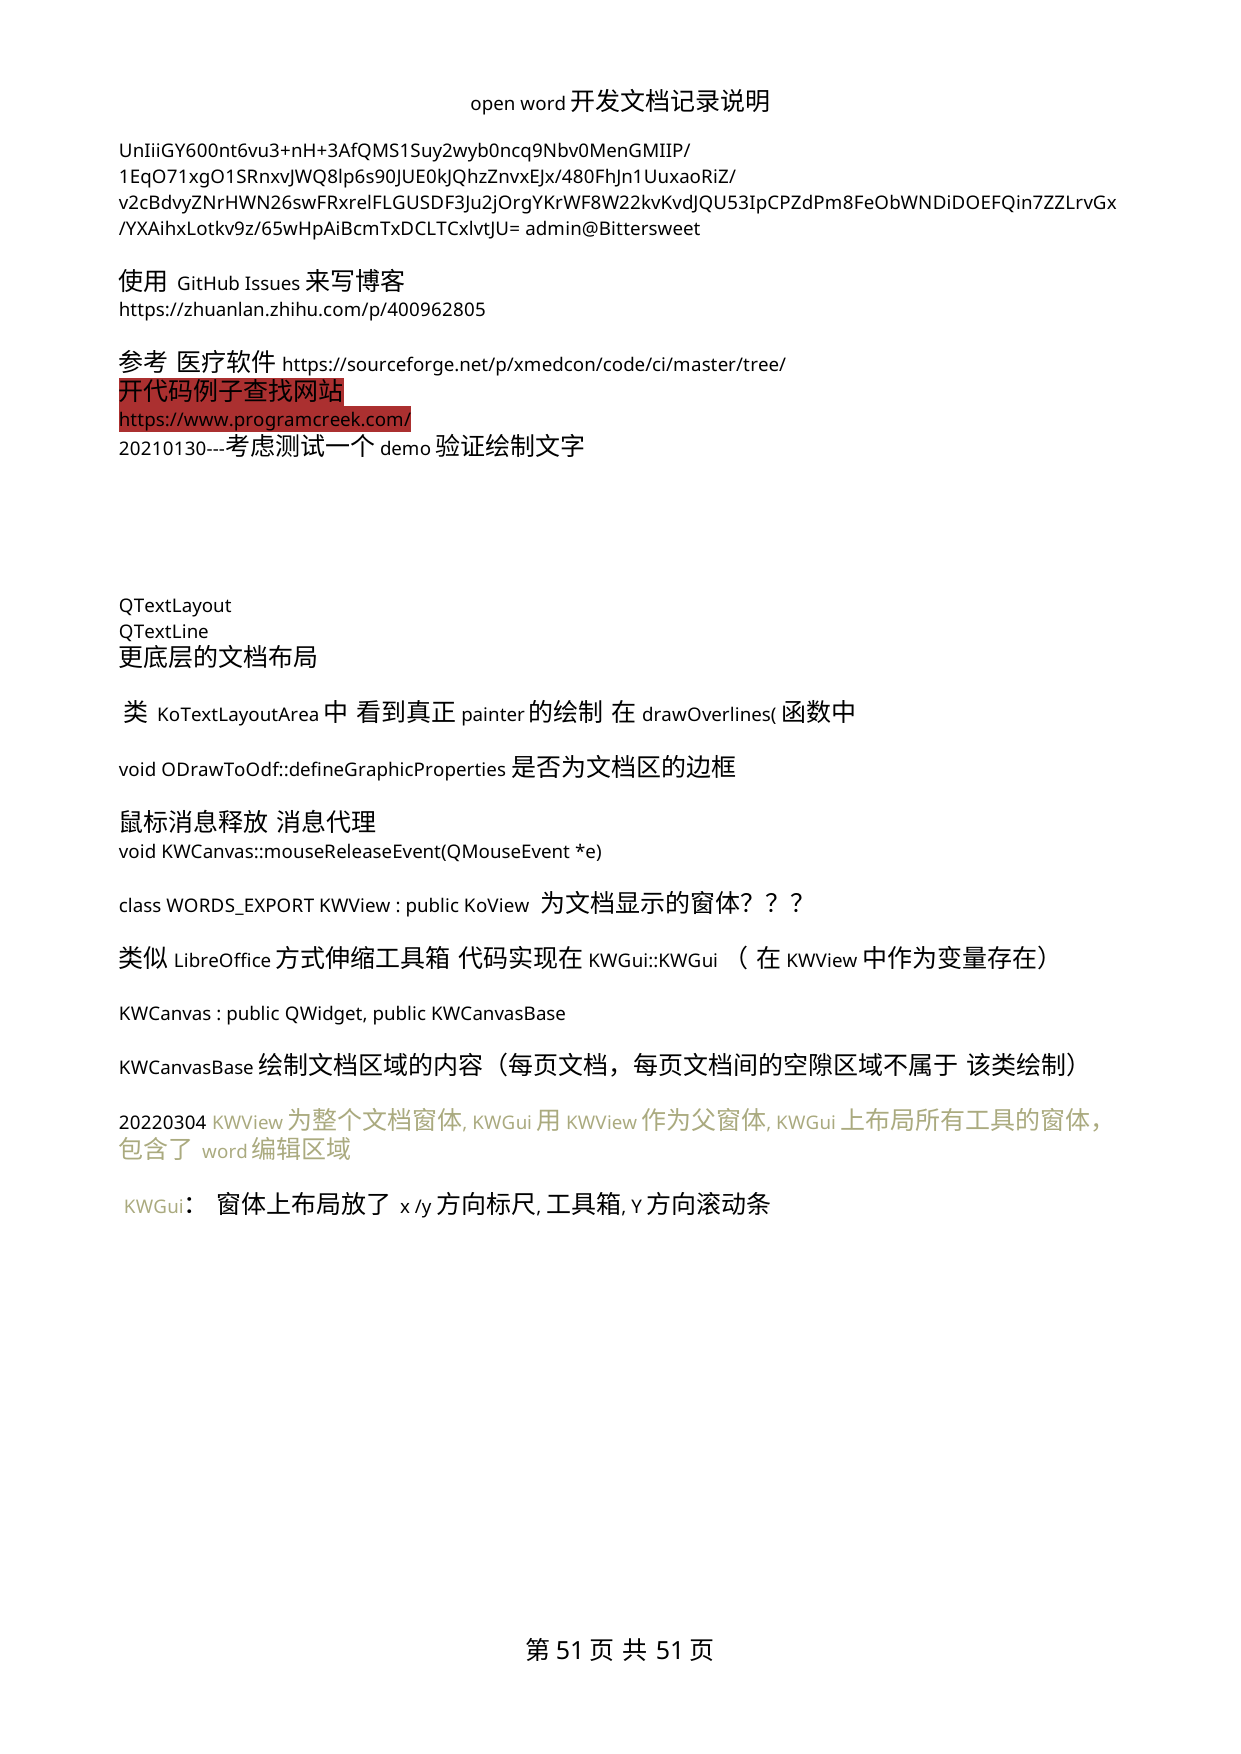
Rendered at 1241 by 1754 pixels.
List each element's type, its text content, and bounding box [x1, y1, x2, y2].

text https://www.programcreek.com/ [119, 406, 1121, 432]
text 使用 GitHub Issues 来写博客 [119, 267, 1121, 296]
text 开代码例子查找网站 [119, 377, 1121, 406]
text https://zhuanlan.zhihu.com/p/400962805 [119, 296, 1121, 322]
text UnIiiGY600nt6vu3+nH+3AfQMS1Suy2wyb0ncq9Nbv0MenGMIIP/1EqO71xgO1SRnxvJWQ8lp6s90JUE0kJQhzZnvxEJx/480FhJn1UuxaoRiZ/v2cBdvyZNrHWN26swFRxrelFLGUSDF3Ju2jOrgYKrWF8W22kvKvdJQU53IpCPZdPm8FeObWNDiDOEFQin7ZZLrvGx/YXAihxLotkv9z/65wHpAiBcmTxDCLTCxlvtJU= admin@Bittersweet [119, 137, 1121, 241]
text 参考 医疗软件https://sourceforge.net/p/xmedcon/code/ci/master/tree/ [119, 348, 1121, 377]
text class WORDS_EXPORT KWView : public KoView 为文档显示的窗体？？？ [119, 890, 1121, 919]
text 20220304 KWView为整个文档窗体, KWGui用KWView作为父窗体, KWGui上布局所有工具的窗体，包含了 word编辑区域 [119, 1107, 1121, 1165]
text 更底层的文档布局 [119, 644, 1121, 673]
text void ODrawToOdf::defineGraphicProperties 是否为文档区的边框 [119, 754, 1121, 783]
text 类 KoTextLayoutArea中 看到真正painter的绘制 在drawOverlines( 函数中 [119, 699, 1121, 728]
text KWGui： 窗体上布局放了 x /y 方向标尺, 工具箱, Y方向滚动条 [119, 1191, 1121, 1220]
text 鼠标消息释放 消息代理 [119, 809, 1121, 838]
text KWCanvas : public QWidget, public KWCanvasBase [119, 1000, 1121, 1026]
text 20210130---考虑测试一个demo验证绘制文字 [119, 432, 1121, 461]
text QTextLine [119, 618, 1121, 644]
text void KWCanvas::mouseReleaseEvent(QMouseEvent *e) [119, 838, 1121, 864]
text KWCanvasBase 绘制文档区域的内容（每页文档，每页文档间的空隙区域不属于 该类绘制） [119, 1052, 1121, 1081]
text 类似LibreOffice方式伸缩工具箱 代码实现在KWGui::KWGui （ 在KWView 中作为变量存在） [119, 945, 1121, 974]
text QTextLayout [119, 592, 1121, 618]
